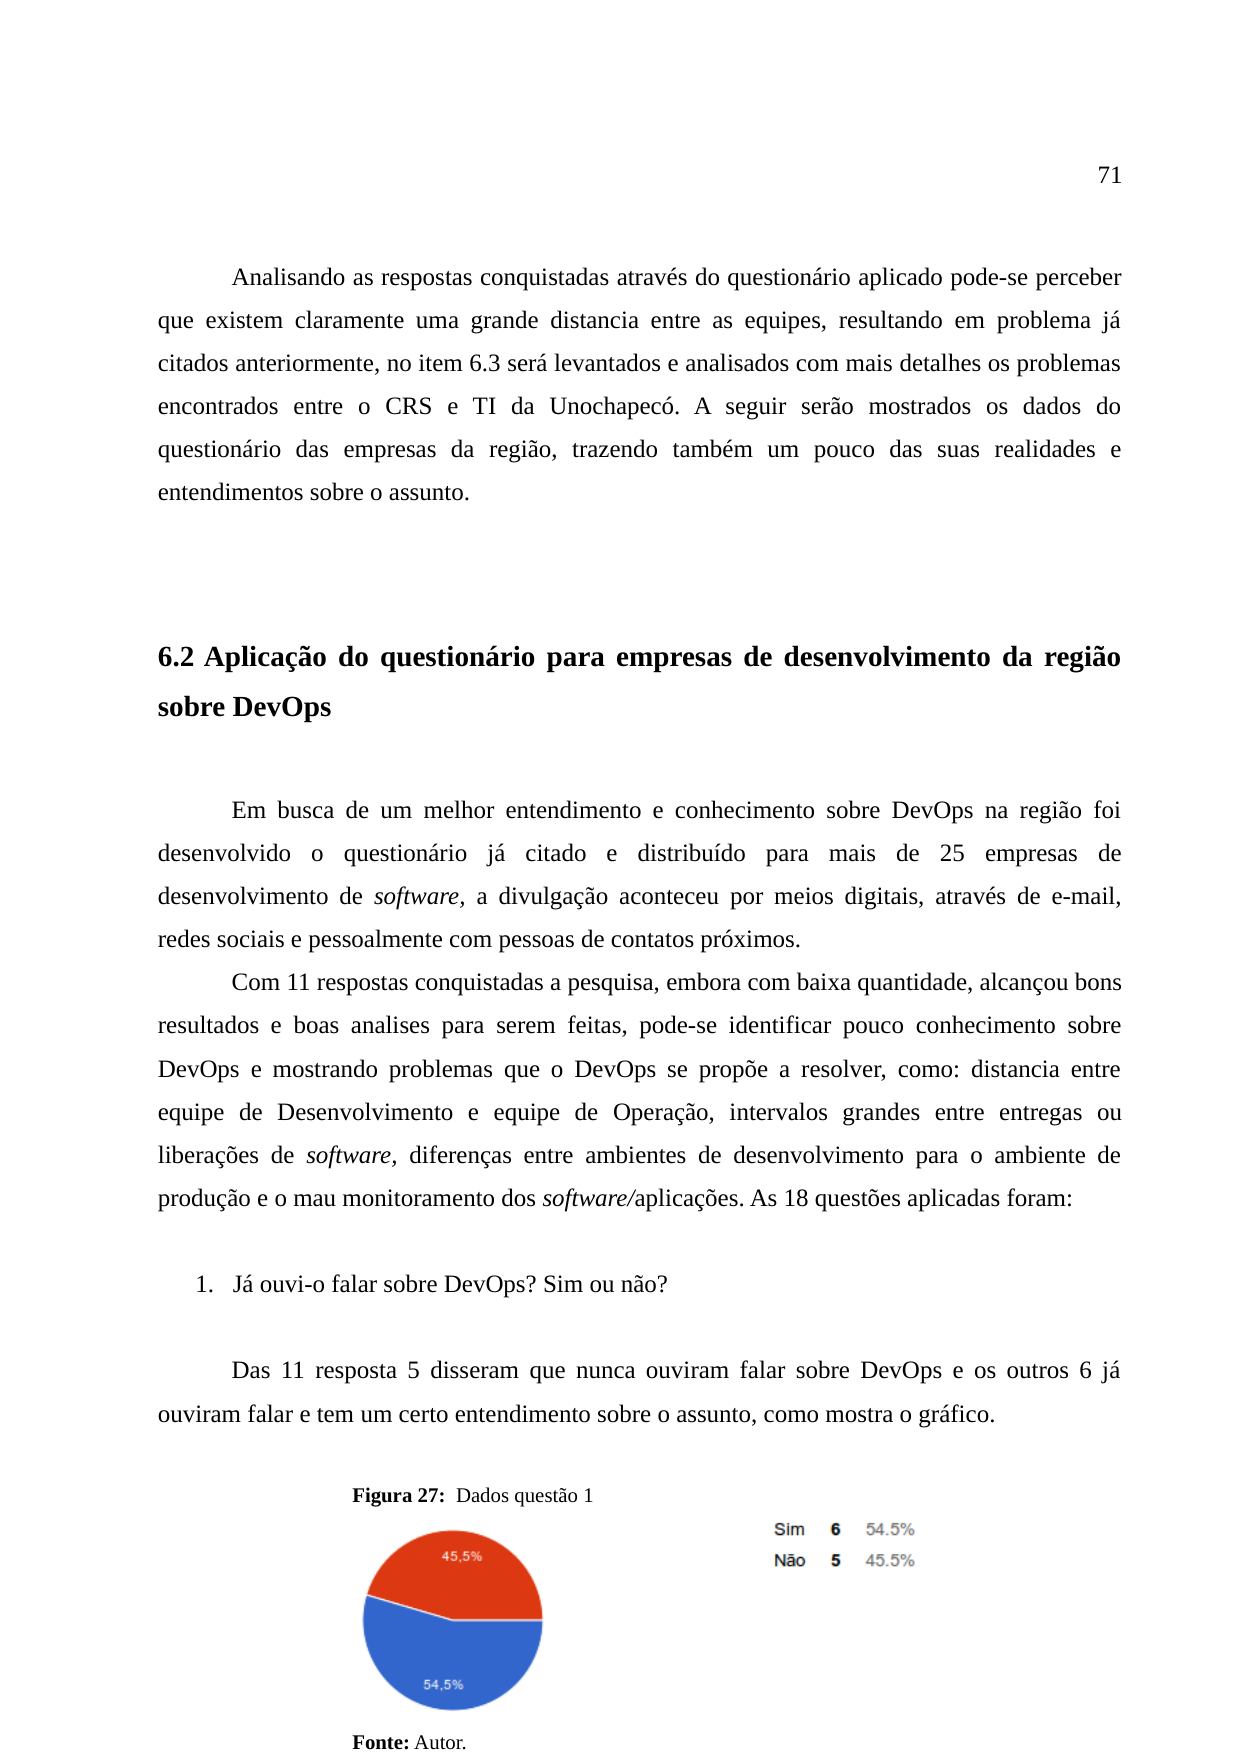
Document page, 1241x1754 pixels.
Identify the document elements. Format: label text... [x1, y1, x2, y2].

text Com 11 respostas conquistadas a pesquisa, embora com baixa quantidade, alcançou bons resultados e boas analises para serem feitas, pode-se identificar pouco conhecimento sobre DevOps e mostrando problemas que o DevOps se propõe a resolver, como: distancia entre equipe de Desenvolvimento e equipe de Operação, intervalos grandes entre entregas ou liberações de software, diferenças entre ambientes de desenvolvimento para o ambiente de produção e o mau monitoramento dos software/aplicações. As 18 questões aplicadas foram: [158, 967, 1122, 1212]
list Já ouvi-o falar sobre DevOps? Sim ou não? [195, 1269, 1122, 1298]
text Fonte: Autor. [352, 1730, 928, 1754]
subtitle 6.2 Aplicação do questionário para empresas de desenvolvimento da região sobre DevOps [158, 639, 1122, 723]
text Das 11 resposta 5 disseram que nunca ouviram falar sobre DevOps e os outros 6 já ouviram falar e tem um certo entendimento sobre o assunto, como mostra o gráfico. [158, 1356, 1122, 1427]
text Em busca de um melhor entendimento e conhecimento sobre DevOps na região foi desenvolvido o questionário já citado e distribuído para mais de 25 empresas de desenvolvimento de software, a divulgação aconteceu por meios digitais, através de e-mail, redes sociais e pessoalmente com pessoas de contatos próximos. [158, 795, 1122, 953]
text Figura 27: Dados questão 1 [352, 1483, 928, 1507]
picture [352, 1507, 928, 1730]
text Analisando as respostas conquistadas através do questionário aplicado pode-se perceber que existem claramente uma grande distancia entre as equipes, resultando em problema já citados anteriormente, no item 6.3 será levantados e analisados com mais detalhes os problemas encontrados entre o CRS e TI da Unochapecó. A seguir serão mostrados os dados do questionário das empresas da região, trazendo também um pouco das suas realidades e entendimentos sobre o assunto. [158, 262, 1122, 506]
